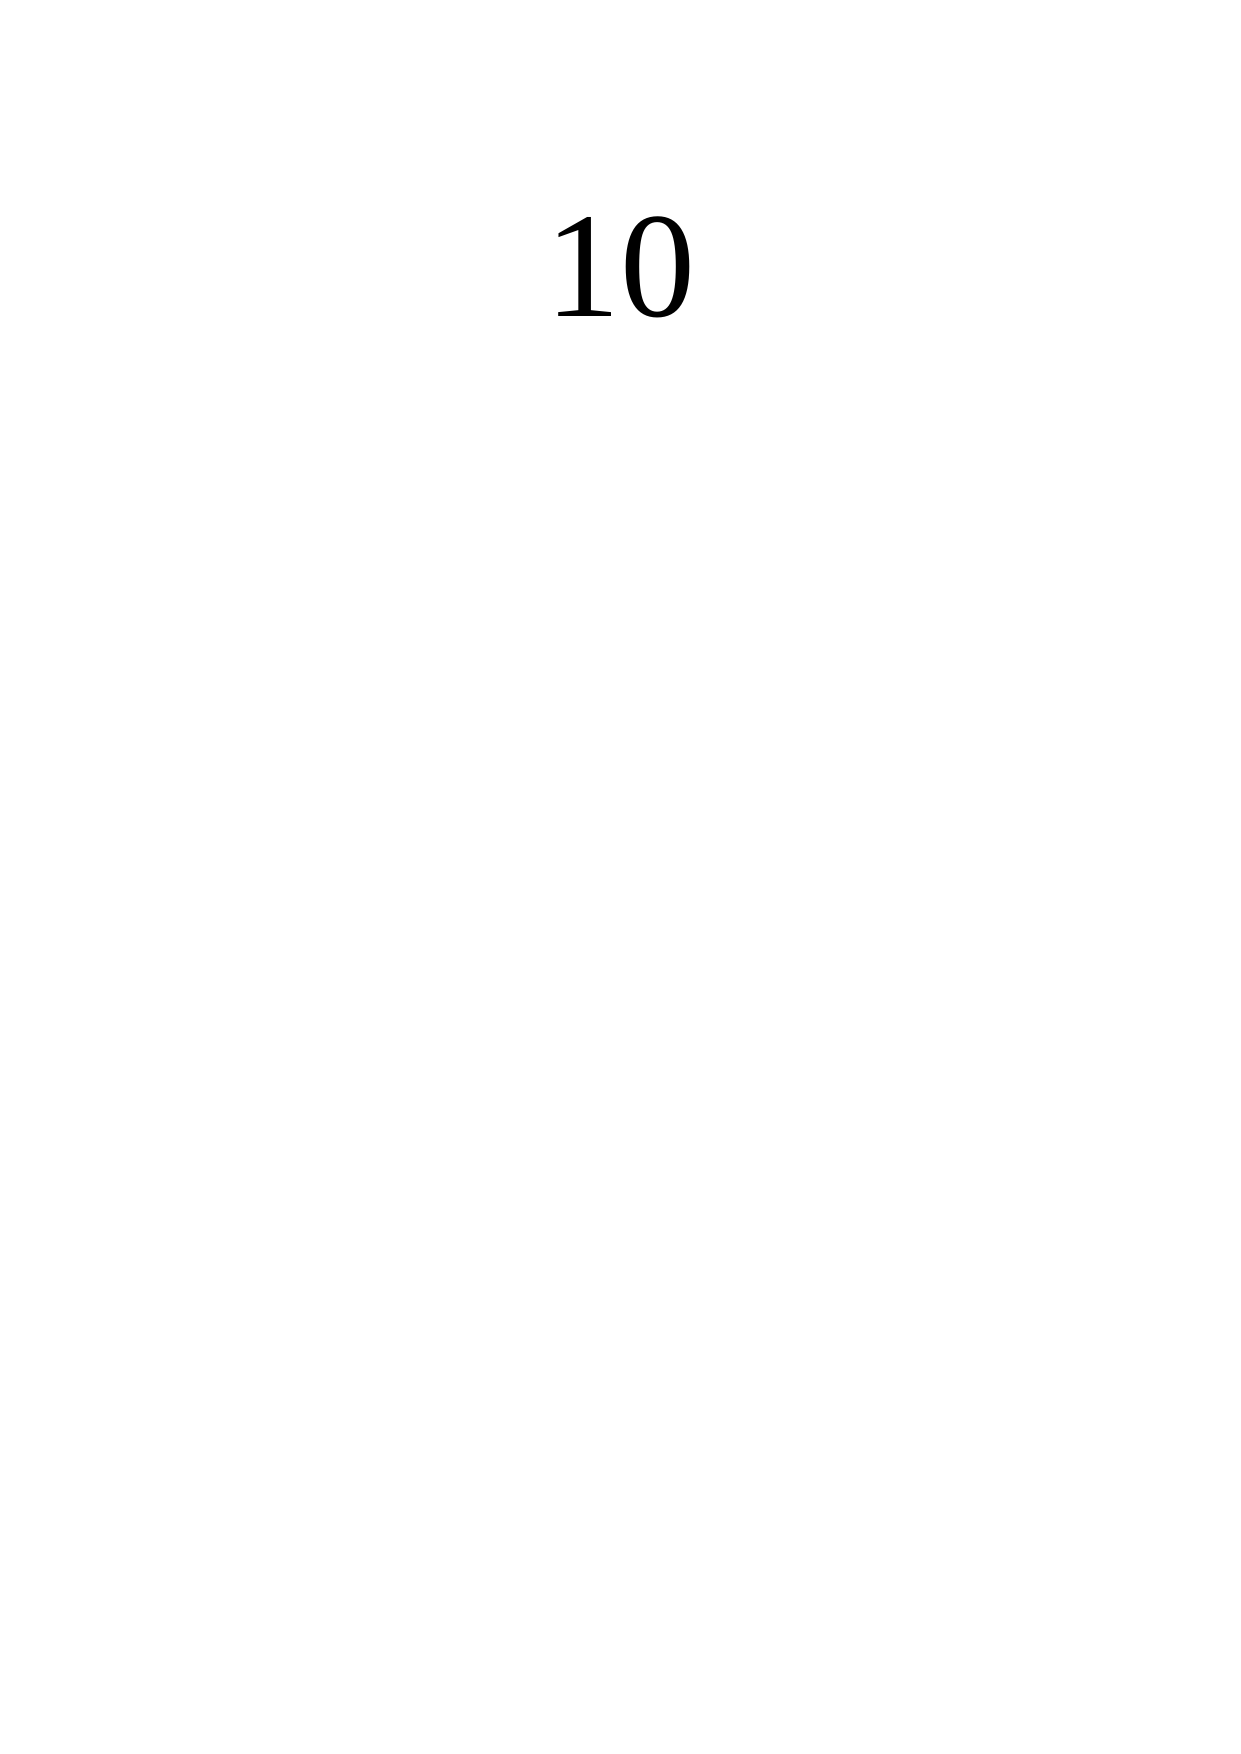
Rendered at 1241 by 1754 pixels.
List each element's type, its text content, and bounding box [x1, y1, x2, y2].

text 10 [118, 176, 1122, 349]
